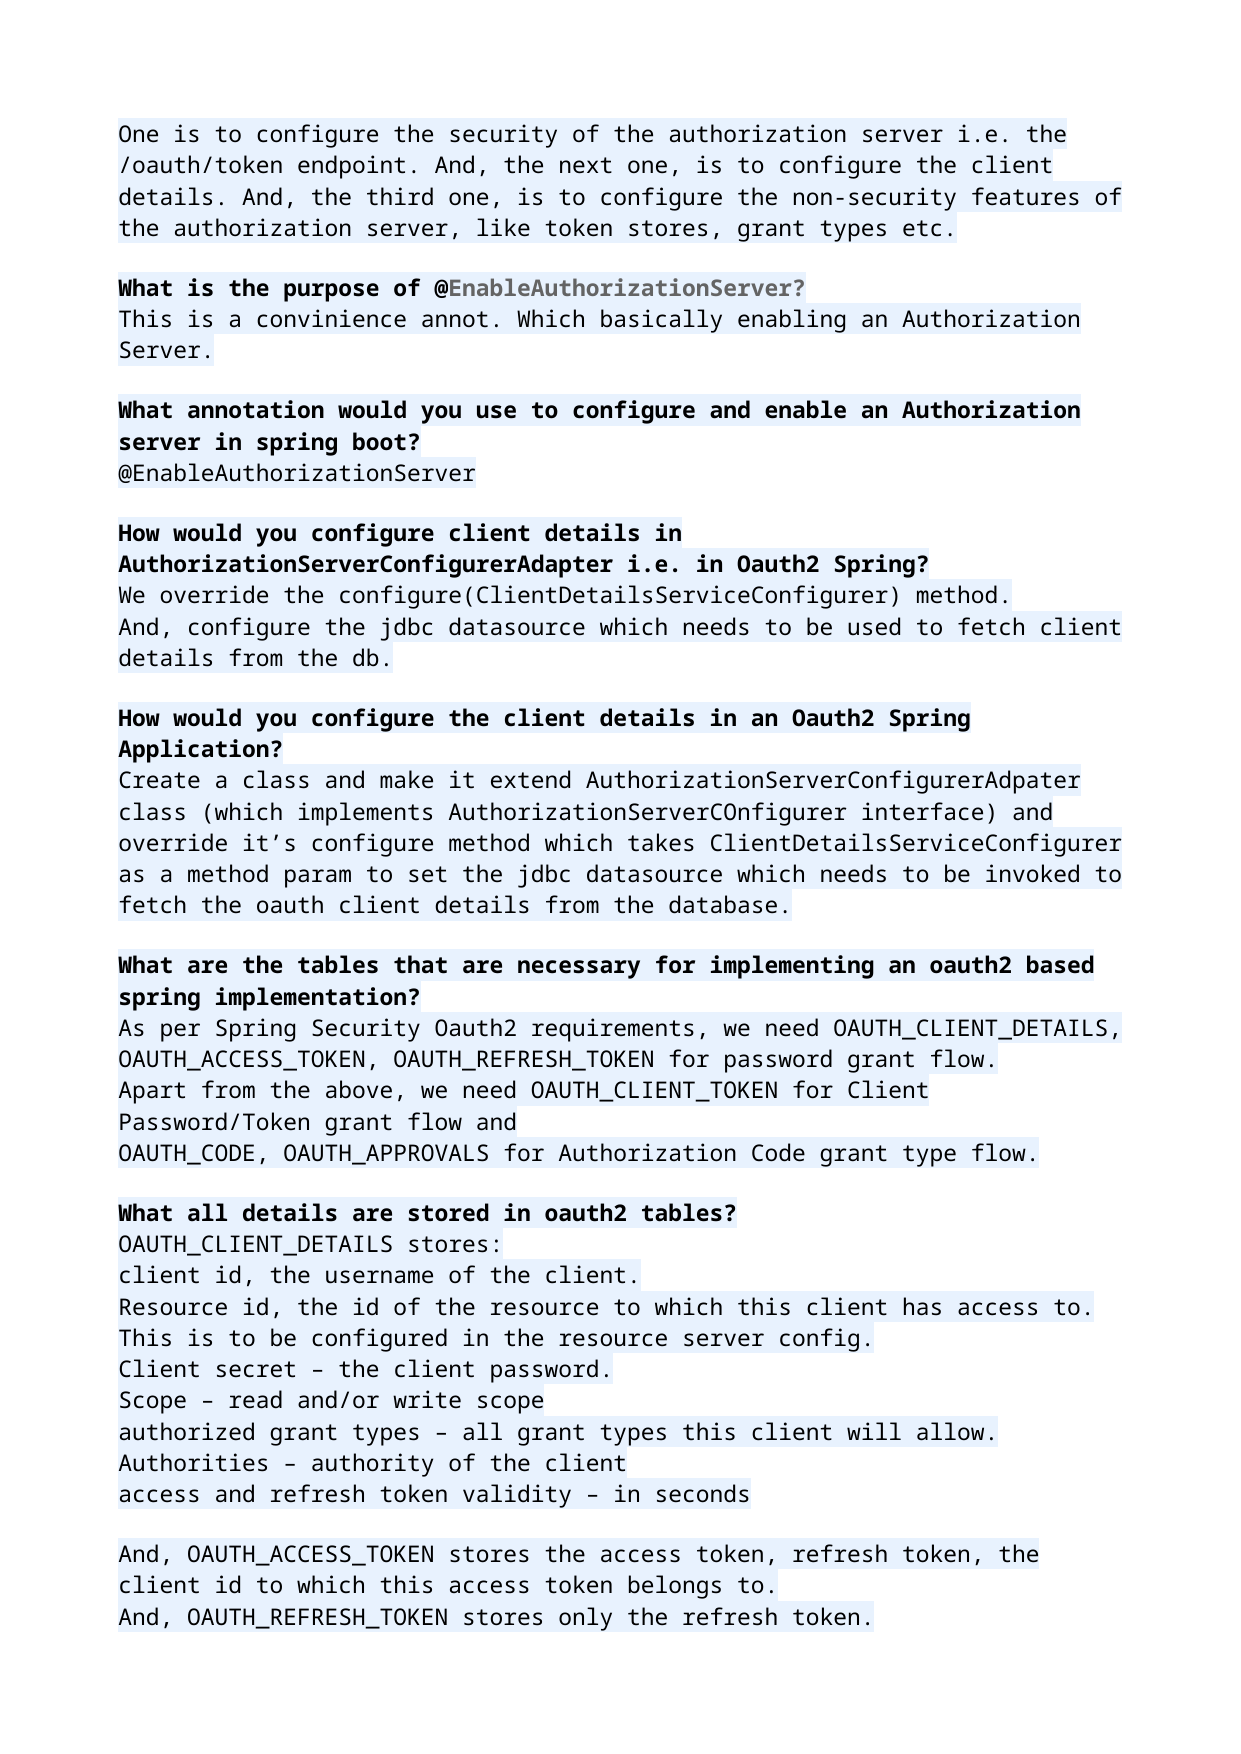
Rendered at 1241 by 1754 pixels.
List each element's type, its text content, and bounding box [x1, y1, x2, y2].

text What all details are stored in oauth2 tables? [118, 1197, 1122, 1228]
text Scope – read and/or write scope [118, 1384, 1122, 1416]
text We override the configure(ClientDetailsServiceConfigurer) method. [118, 579, 1122, 611]
text access and refresh token validity – in seconds [118, 1478, 1122, 1509]
text What is the purpose of @EnableAuthorizationServer? [118, 272, 1122, 303]
text Apart from the above, we need OAUTH_CLIENT_TOKEN for Client Password/Token grant flow and [118, 1074, 1122, 1137]
text This is a convinience annot. Which basically enabling an Authorization Server. [118, 303, 1122, 366]
text client id, the username of the client. [118, 1259, 1122, 1291]
text Create a class and make it extend AuthorizationServerConfigurerAdpater class (which implements AuthorizationServerCOnfigurer interface) and override it’s configure method which takes ClientDetailsServiceConfigurer as a method param to set the jdbc datasource which needs to be invoked to fetch the oauth client details from the database. [118, 764, 1122, 921]
text What are the tables that are necessary for implementing an oauth2 based spring implementation? [118, 949, 1122, 1012]
text Resource id, the id of the resource to which this client has access to. This is to be configured in the resource server config. [118, 1291, 1122, 1353]
text How would you configure the client details in an Oauth2 Spring Application? [118, 702, 1122, 764]
text OAUTH_CLIENT_DETAILS stores: [118, 1228, 1122, 1259]
text One is to configure the security of the authorization server i.e. the /oauth/token endpoint. And, the next one, is to configure the client details. And, the third one, is to configure the non-security features of the authorization server, like token stores, grant types etc. [118, 118, 1122, 243]
text Client secret – the client password. [118, 1353, 1122, 1384]
text And, OAUTH_ACCESS_TOKEN stores the access token, refresh token, the client id to which this access token belongs to. [118, 1538, 1122, 1601]
text authorized grant types – all grant types this client will allow. [118, 1416, 1122, 1447]
text @EnableAuthorizationServer [118, 457, 1122, 488]
text As per Spring Security Oauth2 requirements, we need OAUTH_CLIENT_DETAILS, OAUTH_ACCESS_TOKEN, OAUTH_REFRESH_TOKEN for password grant flow. [118, 1012, 1122, 1074]
text And, configure the jdbc datasource which needs to be used to fetch client details from the db. [118, 611, 1122, 673]
text How would you configure client details in AuthorizationServerConfigurerAdapter i.e. in Oauth2 Spring? [118, 517, 1122, 579]
text OAUTH_CODE, OAUTH_APPROVALS for Authorization Code grant type flow. [118, 1137, 1122, 1168]
text And, OAUTH_REFRESH_TOKEN stores only the refresh token. [118, 1601, 1122, 1632]
text What annotation would you use to configure and enable an Authorization server in spring boot? [118, 394, 1122, 457]
text Authorities – authority of the client [118, 1447, 1122, 1478]
